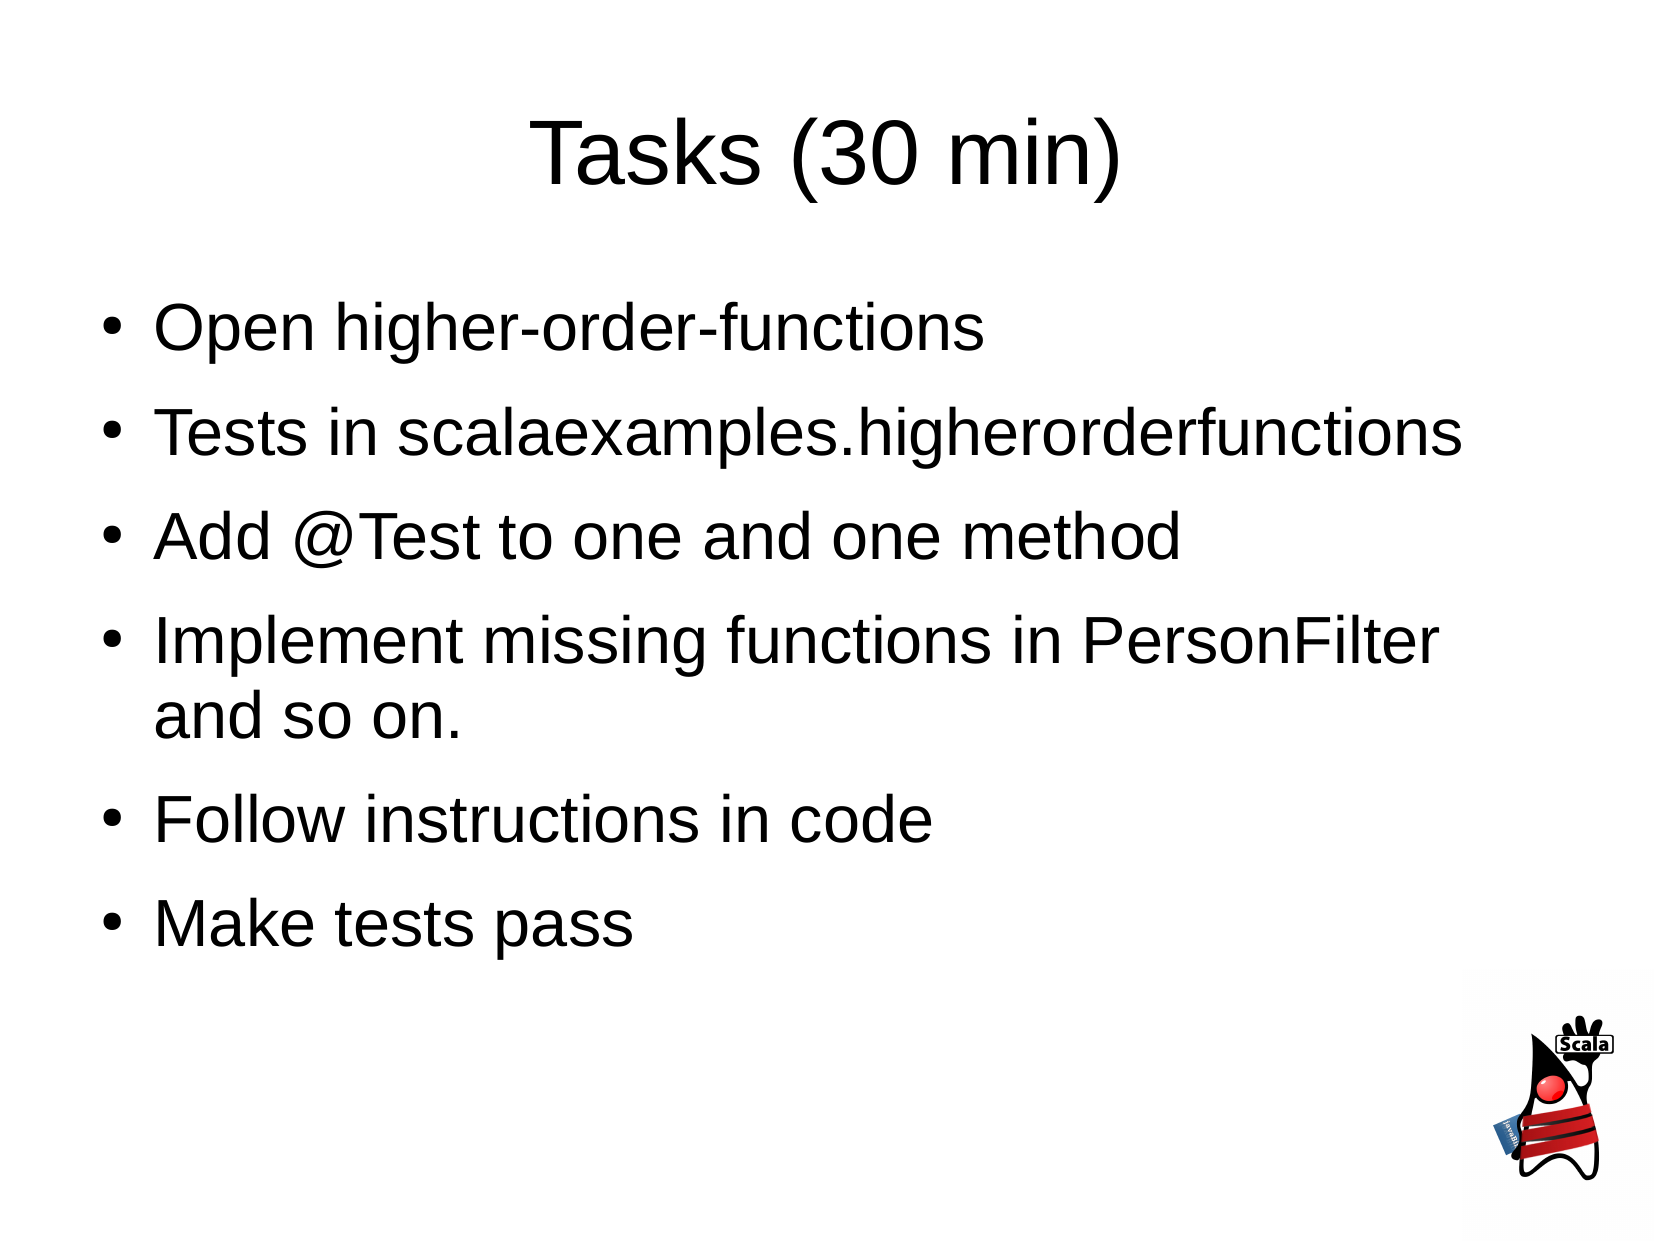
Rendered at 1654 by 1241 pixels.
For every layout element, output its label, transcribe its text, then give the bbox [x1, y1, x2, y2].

title Tasks (30 min) [82, 49, 1571, 257]
list Open higher-order-functions Tests in scalaexamples.higherorderfunctions Add @Test to one and one method Implement missing functions in PersonFilter and so on. Follow instructions in code Make tests pass [82, 290, 1571, 1109]
picture [1462, 969, 1654, 1241]
